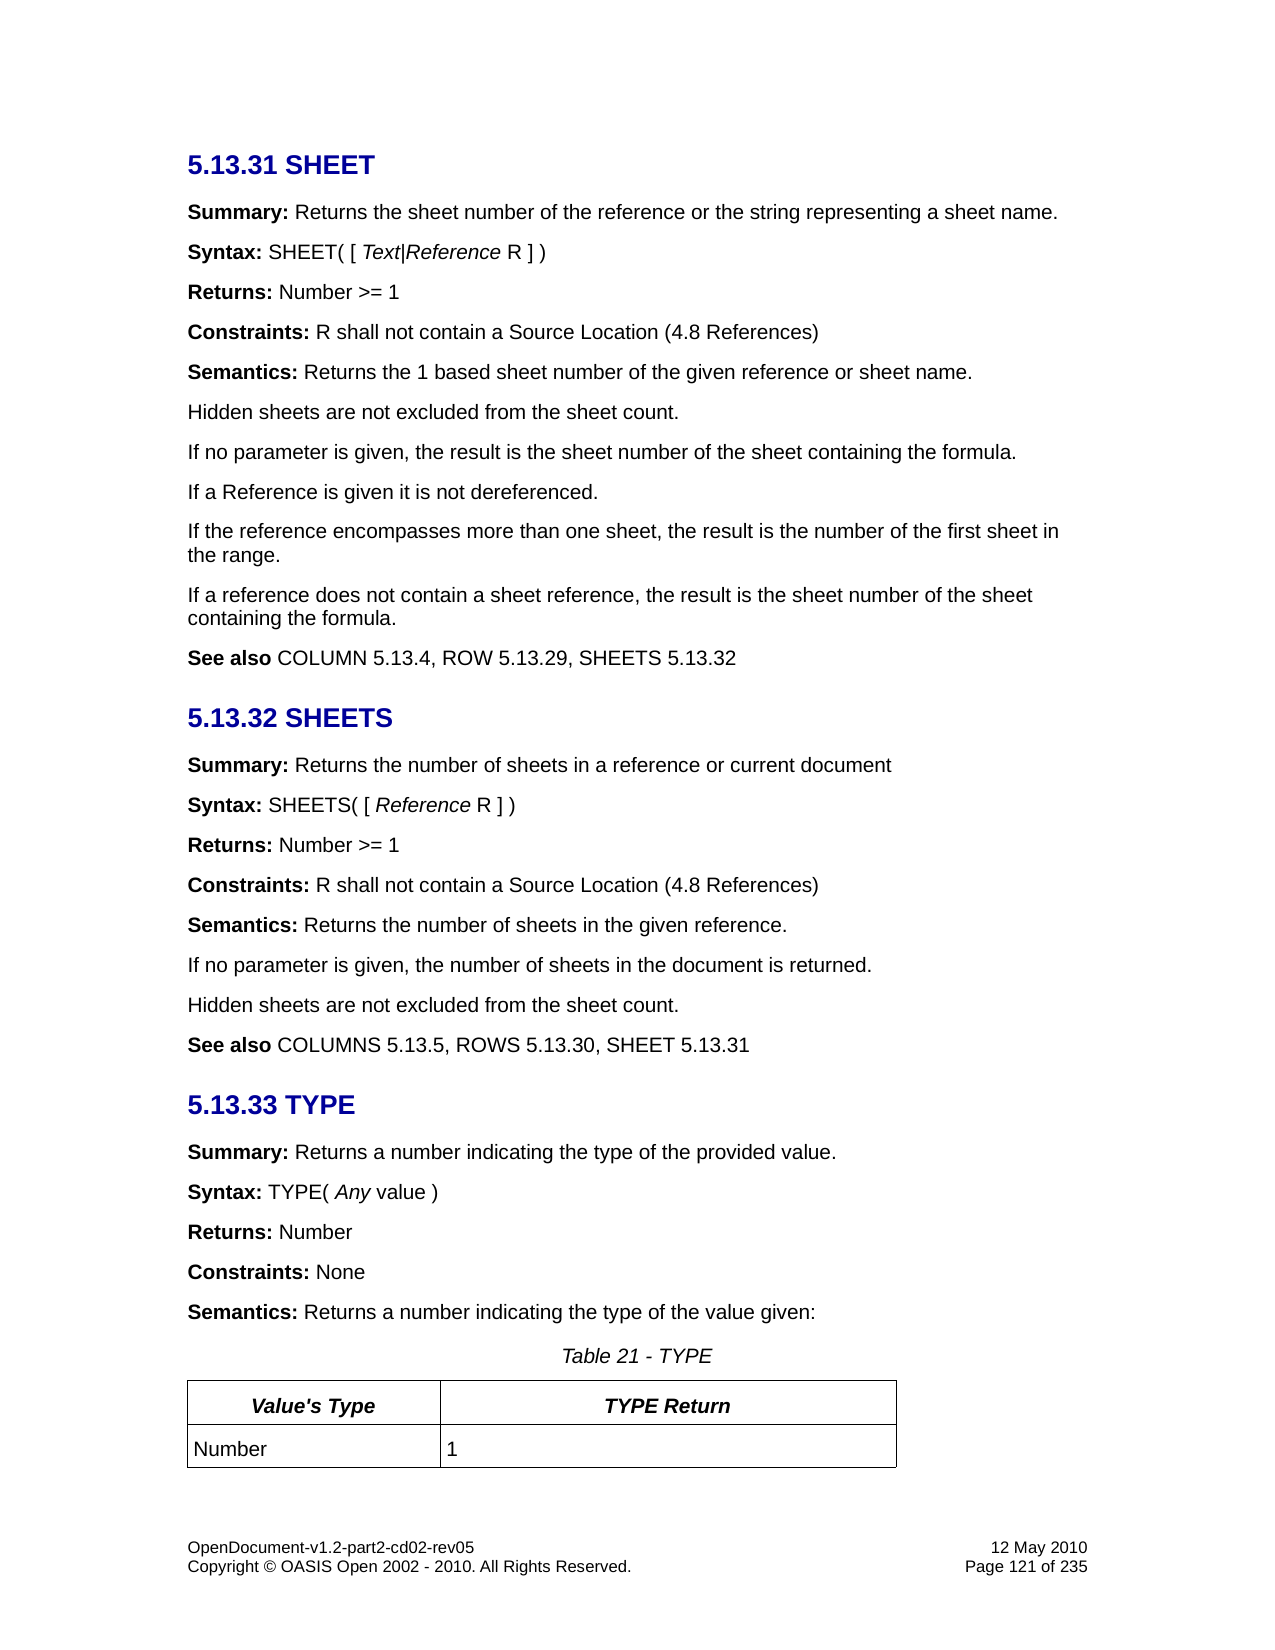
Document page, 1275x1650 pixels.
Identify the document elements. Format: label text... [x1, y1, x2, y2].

text See also COLUMN 5.13.4, ROW 5.13.29, SHEETS 5.13.32 [187, 646, 1088, 670]
text Syntax: TYPE( Any value ) [187, 1181, 1088, 1204]
table_header TYPE Return [441, 1381, 896, 1423]
text Constraints: R shall not contain a Source Location (4.8 References) [187, 321, 1088, 344]
table_cell 1 [441, 1425, 896, 1467]
text Syntax: SHEETS( [ Reference R ] ) [187, 794, 1088, 817]
text Hidden sheets are not excluded from the sheet count. [187, 401, 1088, 424]
text Table 21 - TYPE [187, 1344, 1088, 1368]
text Summary: Returns a number indicating the type of the provided value. [187, 1141, 1088, 1164]
text Semantics: Returns the number of sheets in the given reference. [187, 914, 1088, 937]
text Returns: Number >= 1 [187, 834, 1088, 857]
text Hidden sheets are not excluded from the sheet count. [187, 993, 1088, 1017]
text If the reference encompasses more than one sheet, the result is the number of the first sheet in the range. [187, 520, 1088, 567]
text Returns: Number [187, 1221, 1088, 1244]
text Semantics: Returns a number indicating the type of the value given: [187, 1301, 1088, 1324]
text Syntax: SHEET( [ Text|Reference R ] ) [187, 241, 1088, 264]
text Summary: Returns the sheet number of the reference or the string representing a sheet name. [187, 201, 1088, 224]
text See also COLUMNS 5.13.5, ROWS 5.13.30, SHEET 5.13.31 [187, 1033, 1088, 1057]
text If a reference does not contain a sheet reference, the result is the sheet number of the sheet containing the formula. [187, 583, 1088, 630]
subtitle TYPE [187, 1090, 1088, 1120]
subtitle SHEET [187, 150, 1088, 180]
text Constraints: R shall not contain a Source Location (4.8 References) [187, 874, 1088, 897]
text Returns: Number >= 1 [187, 281, 1088, 304]
text If no parameter is given, the result is the sheet number of the sheet containing the formula. [187, 440, 1088, 464]
table_header Value's Type [188, 1381, 440, 1423]
text Summary: Returns the number of sheets in a reference or current document [187, 754, 1088, 777]
subtitle SHEETS [187, 703, 1088, 733]
text Semantics: Returns the 1 based sheet number of the given reference or sheet name. [187, 361, 1088, 384]
table_cell Number [188, 1425, 440, 1467]
text If no parameter is given, the number of sheets in the document is returned. [187, 953, 1088, 977]
text Constraints: None [187, 1261, 1088, 1284]
text If a Reference is given it is not dereferenced. [187, 480, 1088, 503]
